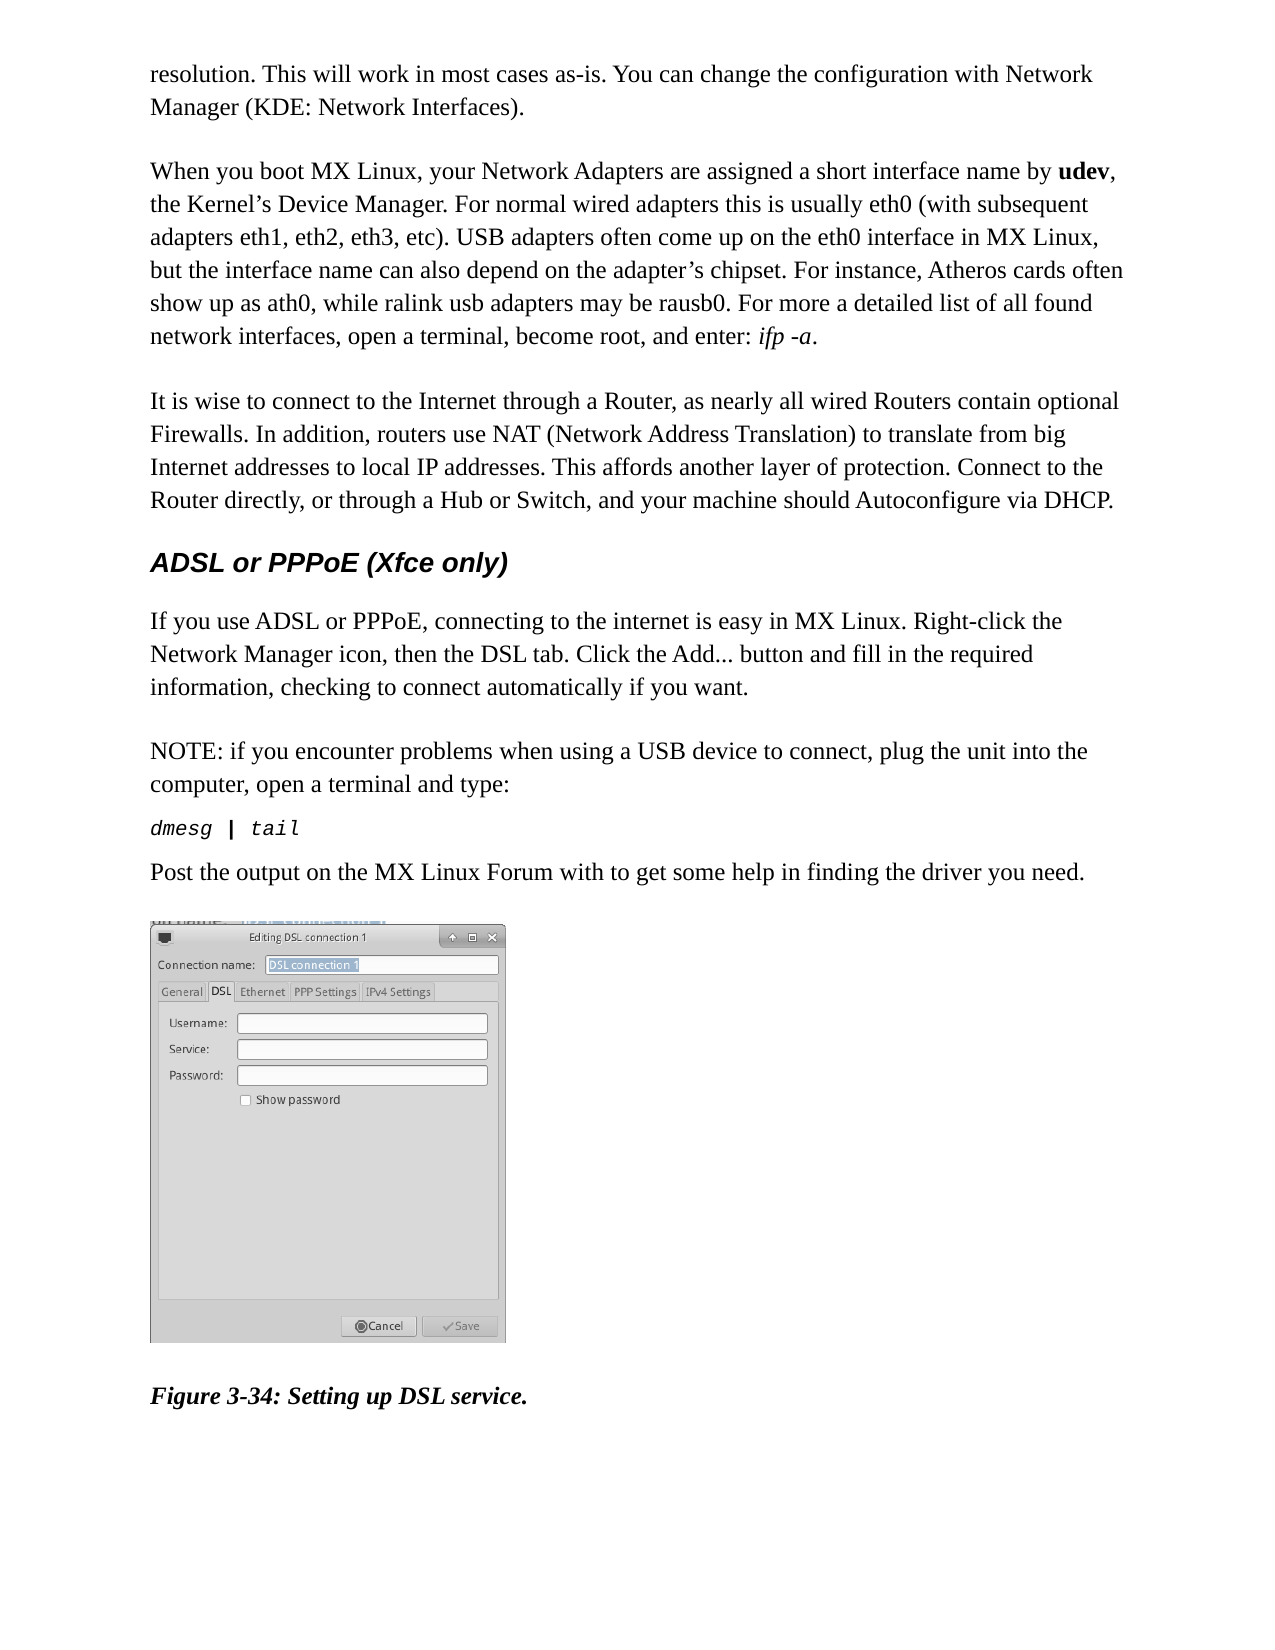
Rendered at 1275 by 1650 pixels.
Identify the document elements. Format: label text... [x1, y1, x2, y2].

text Figure 3-34: Setting up DSL service. [150, 1381, 1125, 1409]
text resolution. This will work in most cases as-is. You can change the configuration with Network Manager (KDE: Network Interfaces). [150, 59, 1125, 121]
text It is wise to connect to the Internet through a Router, as nearly all wired Routers contain optional Firewalls. In addition, routers use NAT (Network Address Translation) to translate from big Internet addresses to local IP addresses. This affords another layer of protection. Connect to the Router directly, or through a Hub or Switch, and your machine should Autoconfigure via DHCP. [150, 386, 1125, 513]
subtitle ADSL or PPPoE (Xfce only) [150, 546, 1125, 578]
text When you boot MX Linux, your Network Adapters are assigned a short interface name by udev, the Kernel’s Device Manager. For normal wired adapters this is usually eth0 (with subsequent adapters eth1, eth2, eth3, etc). USB adapters often come up on the eth0 interface in MX Linux, but the interface name can also depend on the adapter’s chipset. For instance, Atheros cards often show up as ath0, while ralink usb adapters may be rausb0. For more a detailed list of all found network interfaces, open a terminal, become root, and enter: ifp -a. [150, 156, 1125, 350]
picture [150, 921, 506, 1343]
text NOTE: if you encounter problems when using a USB device to connect, plug the unit into the computer, open a terminal and type: [150, 736, 1125, 798]
text dmesg | tail [150, 818, 1125, 842]
text Post the output on the MX Linux Forum with to get some help in finding the driver you need. [150, 857, 1125, 886]
text If you use ADSL or PPPoE, connecting to the internet is easy in MX Linux. Right-click the Network Manager icon, then the DSL tab. Click the Add... button and fill in the required information, checking to connect automatically if you want. [150, 606, 1125, 701]
